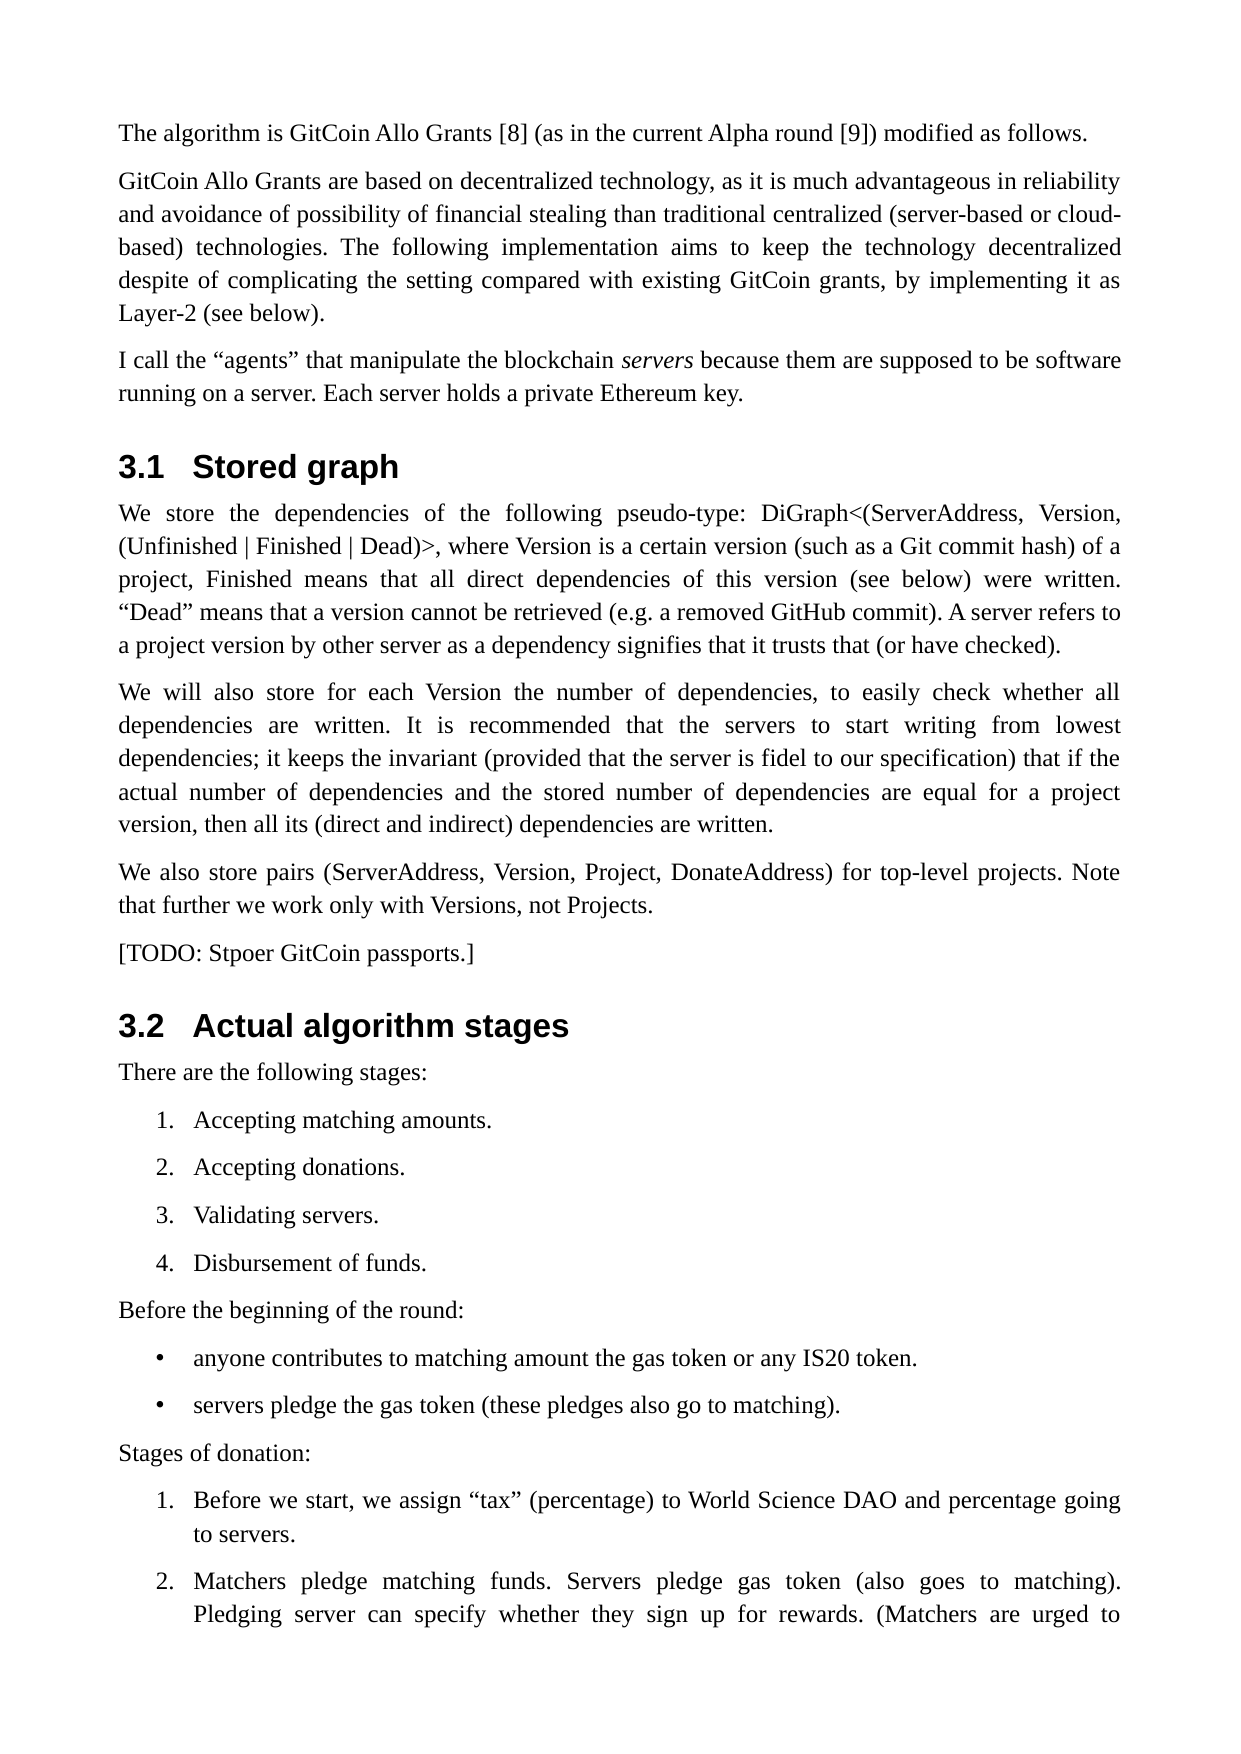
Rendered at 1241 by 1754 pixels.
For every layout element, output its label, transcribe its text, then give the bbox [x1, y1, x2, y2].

text Before the beginning of the round: [118, 1295, 1122, 1324]
text There are the following stages: [118, 1057, 1122, 1086]
list anyone contributes to matching amount the gas token or any IS20 token. [156, 1343, 1122, 1372]
text We will also store for each Version the number of dependencies, to easily check whether all dependencies are written. It is recommended that the servers to start writing from lowest dependencies; it keeps the invariant (provided that the server is fidel to our specification) that if the actual number of dependencies and the stored number of dependencies are equal for a project version, then all its (direct and indirect) dependencies are written. [118, 677, 1122, 838]
text We also store pairs (ServerAddress, Version, Project, DonateAddress) for top-level projects. Note that further we work only with Versions, not Projects. [118, 857, 1122, 919]
list Accepting donations. [156, 1152, 1122, 1181]
list Before we start, we assign “tax” (percentage) to World Science DAO and percentage going to servers. [156, 1486, 1122, 1547]
text Stages of donation: [118, 1438, 1122, 1467]
text GitCoin Allo Grants are based on decentralized technology, as it is much advantageous in reliability and avoidance of possibility of financial stealing than traditional centralized (server-based or cloud-based) technologies. The following implementation aims to keep the technology decentralized despite of complicating the setting compared with existing GitCoin grants, by implementing it as Layer-2 (see below). [118, 166, 1122, 327]
subtitle Stored graph [118, 447, 1122, 485]
text [TODO: Stpoer GitCoin passports.] [118, 938, 1122, 967]
list Validating servers. [156, 1200, 1122, 1229]
list Accepting matching amounts. [156, 1105, 1122, 1133]
list servers pledge the gas token (these pledges also go to matching). [156, 1390, 1122, 1419]
text I call the “agents” that manipulate the blockchain servers because them are supposed to be software running on a server. Each server holds a private Ethereum key. [118, 345, 1122, 407]
text We store the dependencies of the following pseudo-type: DiGraph<(ServerAddress, Version, (Unfinished | Finished | Dead)>, where Version is a certain version (such as a Git commit hash) of a project, Finished means that all direct dependencies of this version (see below) were written. “Dead” means that a version cannot be retrieved (e.g. a removed GitHub commit). A server refers to a project version by other server as a dependency signifies that it trusts that (or have checked). [118, 498, 1122, 659]
text The algorithm is GitCoin Allo Grants [8] (as in the current Alpha round [9]) modified as follows. [118, 118, 1122, 147]
subtitle Actual algorithm stages [118, 1006, 1122, 1045]
list Disbursement of funds. [156, 1248, 1122, 1276]
list Matchers pledge matching funds. Servers pledge gas token (also goes to matching). Pledging server can specify whether they sign up for rewards. (Matchers are urged to [156, 1566, 1122, 1628]
